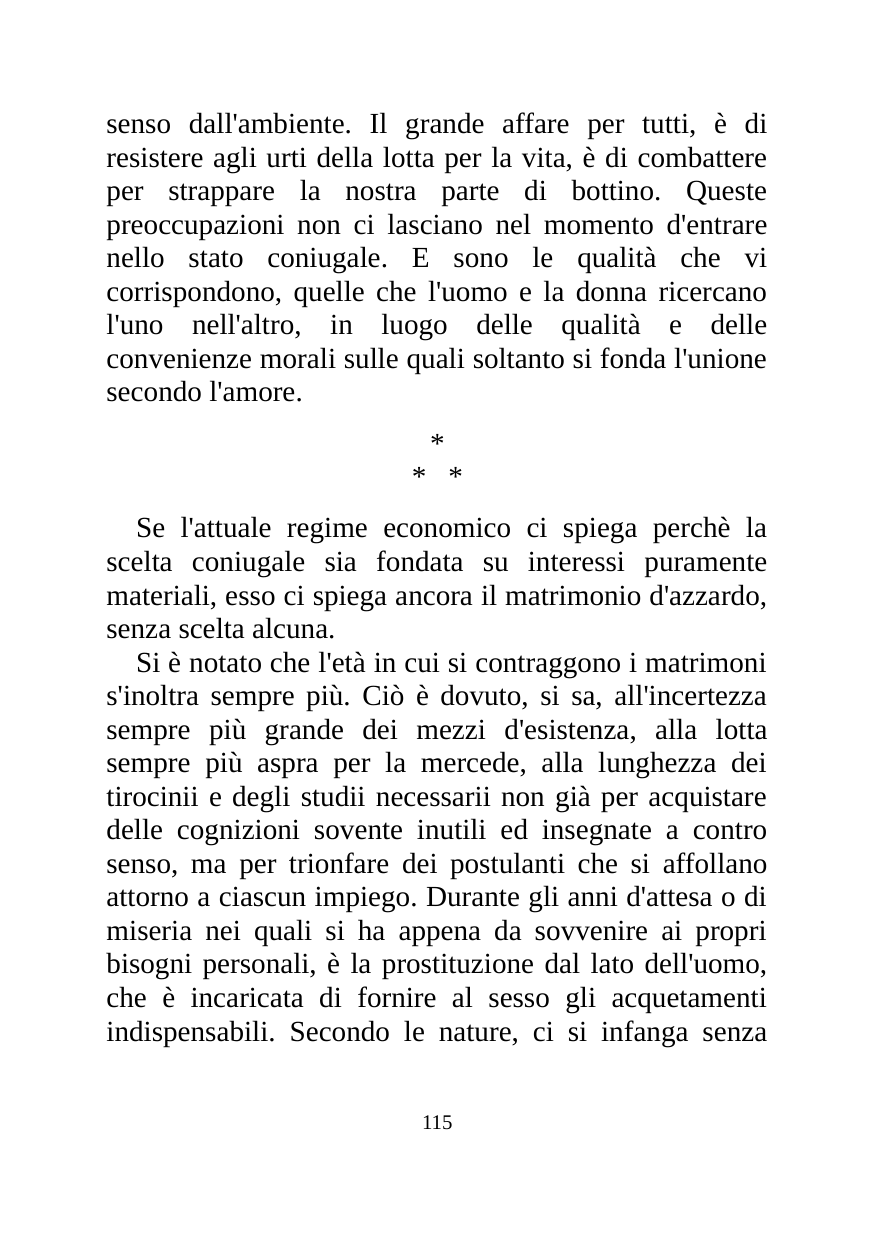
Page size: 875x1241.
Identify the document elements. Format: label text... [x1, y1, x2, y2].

text Se l'attuale regime economico ci spiega perchè la scelta coniugale sia fondata su interessi puramente materiali, esso ci spiega ancora il matrimonio d'azzardo, senza scelta alcuna. [106, 511, 768, 645]
text senso dall'ambiente. Il grande affare per tutti, è di resistere agli urti della lotta per la vita, è di combattere per strappare la nostra parte di bottino. Queste preoccupazioni non ci lasciano nel momento d'entrare nello stato coniugale. E sono le qualità che vi corrispondono, quelle che l'uomo e la donna ricercano l'uno nell'altro, in luogo delle qualità e delle convenienze morali sulle quali soltanto si fonda l'unione secondo l'amore. [106, 106, 768, 408]
text Si è notato che l'età in cui si contraggono i matrimoni s'inoltra sempre più. Ciò è dovuto, si sa, all'incertezza sempre più grande dei mezzi d'esistenza, alla lotta sempre più aspra per la mercede, alla lunghezza dei tirocinii e degli studii necessarii non già per acquistare delle cognizioni sovente inutili ed insegnate a contro senso, ma per trionfare dei postulanti che si affollano attorno a ciascun impiego. Durante gli anni d'attesa o di miseria nei quali si ha appena da sovvenire ai propri bisogni personali, è la prostituzione dal lato dell'uomo, che è incaricata di fornire al sesso gli acquetamenti indispensabili. Secondo le nature, ci si infanga senza [106, 645, 768, 1047]
text * * * [106, 426, 768, 493]
